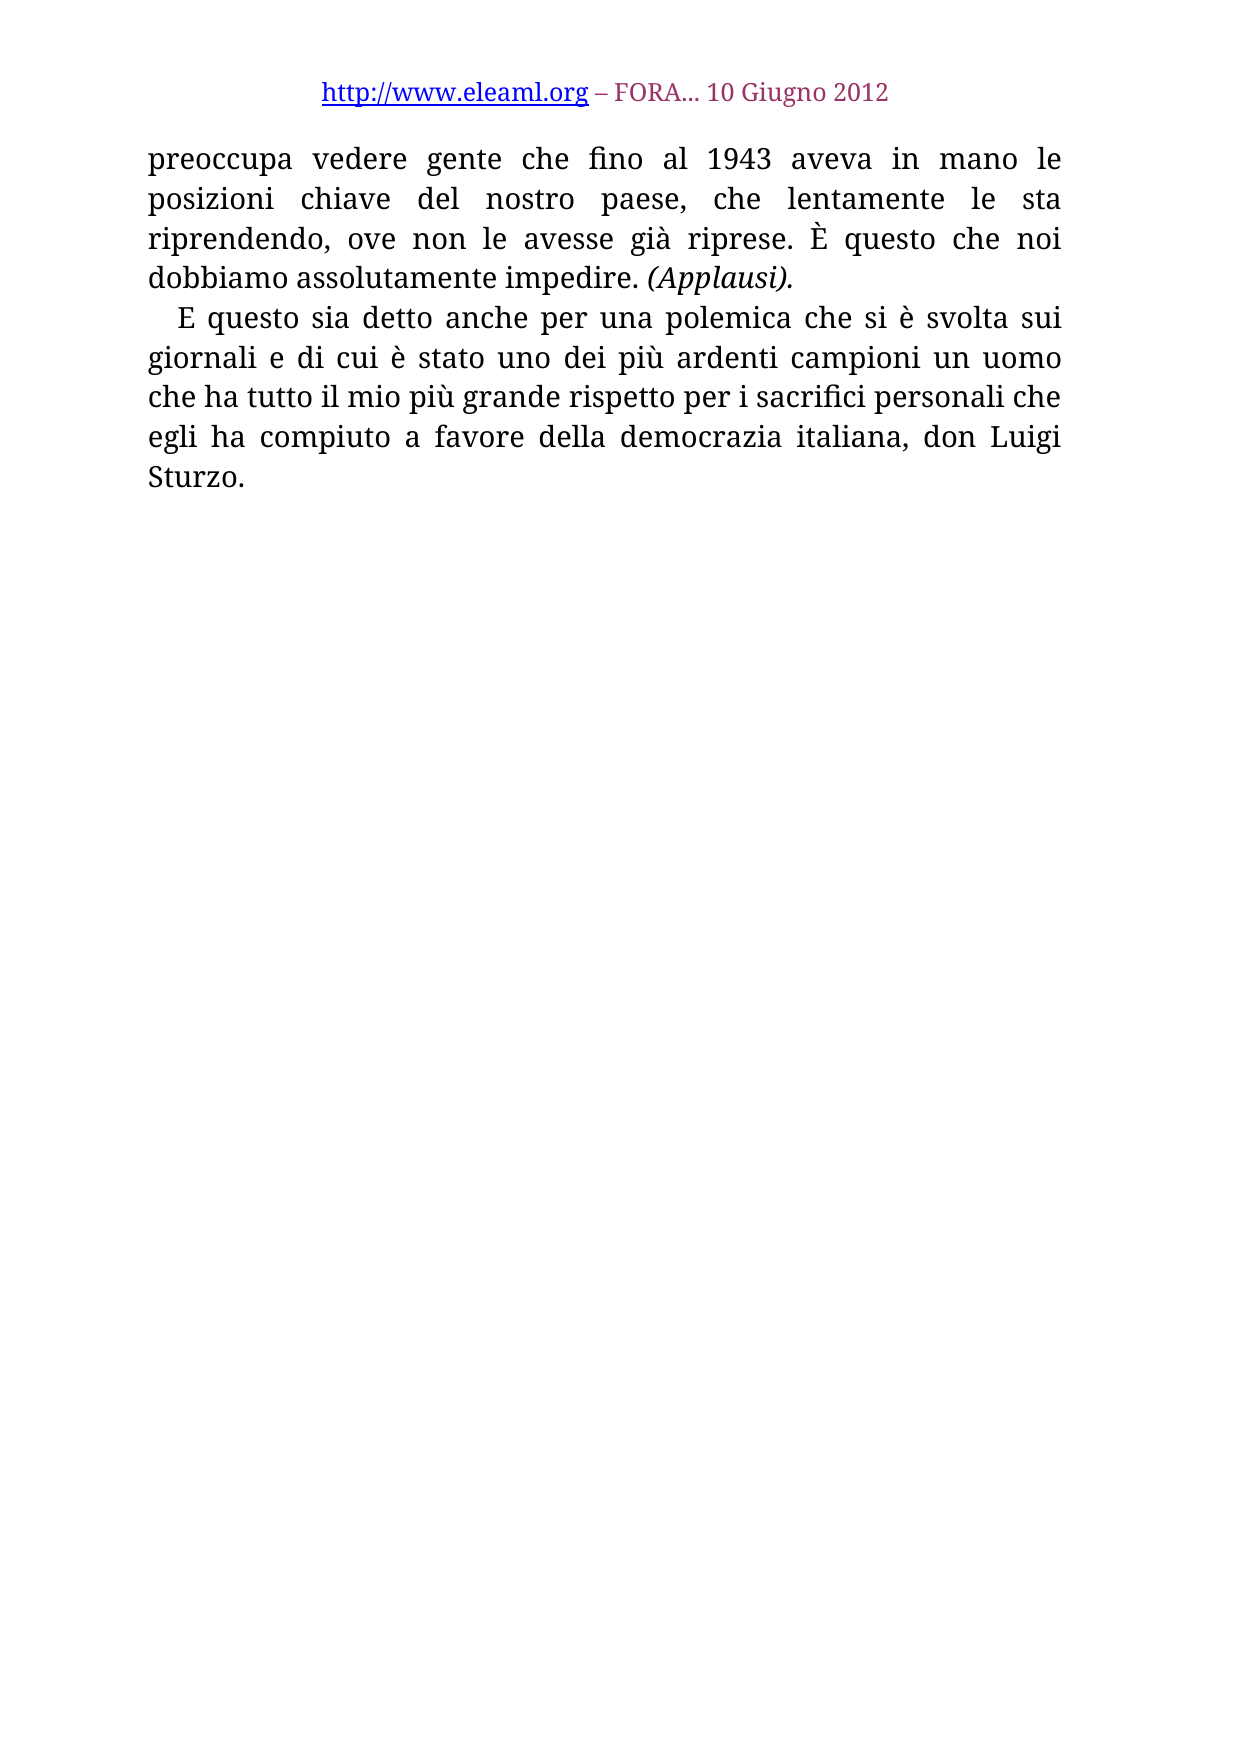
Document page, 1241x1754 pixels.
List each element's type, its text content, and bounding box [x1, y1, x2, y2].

text E questo sia detto anche per una polemica che si è svolta sui giornali e di cui è stato uno dei più ardenti campioni un uomo che ha tutto il mio più grande rispetto per i sacrifici personali che egli ha compiuto a favore della democrazia italiana, don Luigi Sturzo. [148, 297, 1063, 496]
text preoccupa vedere gente che fino al 1943 aveva in mano le posizioni chiave del nostro paese, che lentamente le sta riprendendo, ove non le avesse già riprese. È questo che noi dobbiamo assolutamente impedire. (Applausi). [148, 138, 1063, 297]
